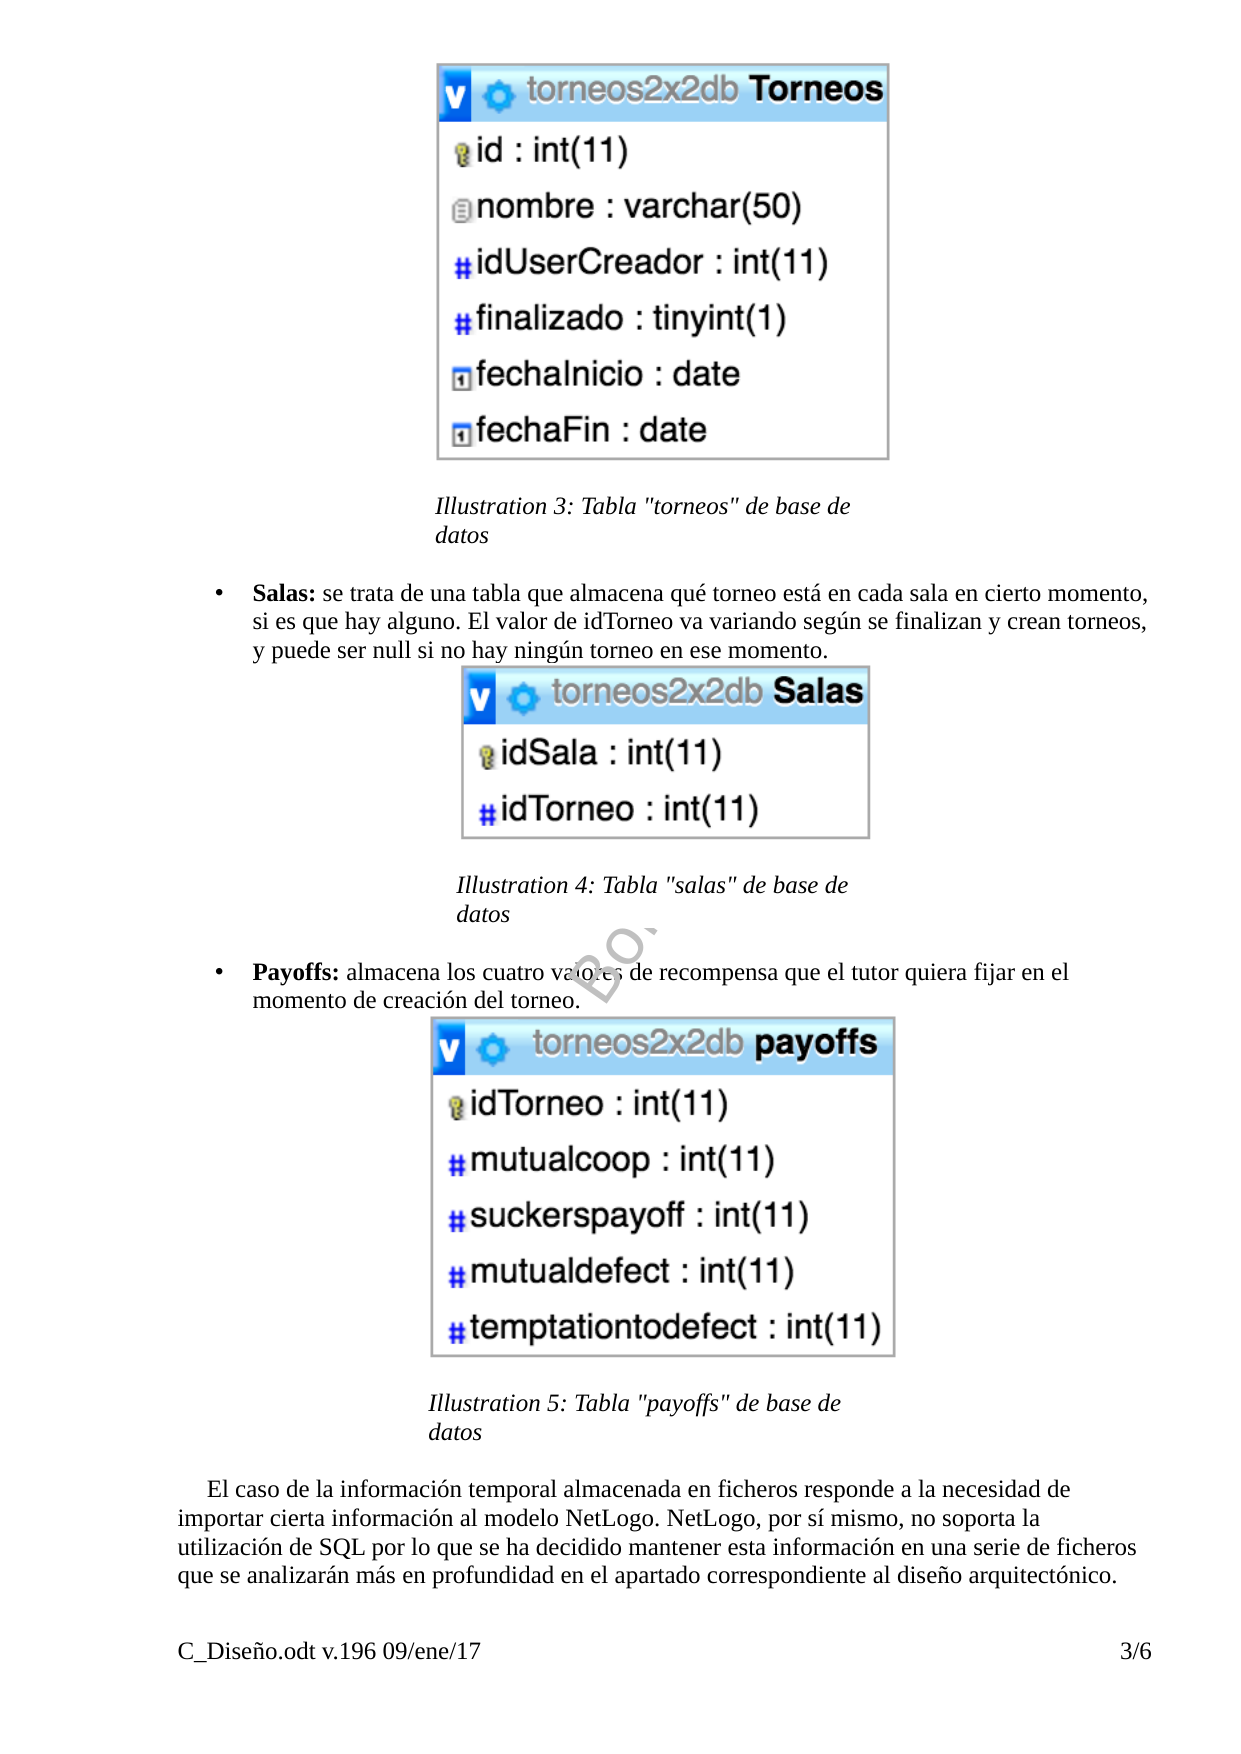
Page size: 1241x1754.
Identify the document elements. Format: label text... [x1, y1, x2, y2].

text El caso de la información temporal almacenada en ficheros responde a la necesidad de importar cierta información al modelo NetLogo. NetLogo, por sí mismo, no soporta la utilización de SQL por lo que se ha decidido mantener esta información en una serie de ficheros que se analizarán más en profundidad en el apartado correspondiente al diseño arquitectónico. [177, 1474, 1152, 1589]
picture [428, 1014, 901, 1360]
text Illustration 5: Tabla "payoffs" de base de datos [428, 1360, 901, 1446]
list Illustration 3: Tabla "torneos" de base de datos [435, 463, 894, 549]
list Payoffs: almacena los cuatro valores de recompensa que el tutor quiera fijar en el momento de creación del torneo. [215, 957, 1152, 1014]
list Salas: se trata de una tabla que almacena qué torneo está en cada sala en cierto momento, si es que hay alguno. El valor de idTorneo va variando según se finalizan y crean torneos, y puede ser null si no hay ningún torneo en ese momento. [215, 578, 1152, 664]
picture [434, 59, 894, 463]
list Illustration 4: Tabla "salas" de base de datos [456, 842, 873, 928]
picture [456, 663, 873, 842]
